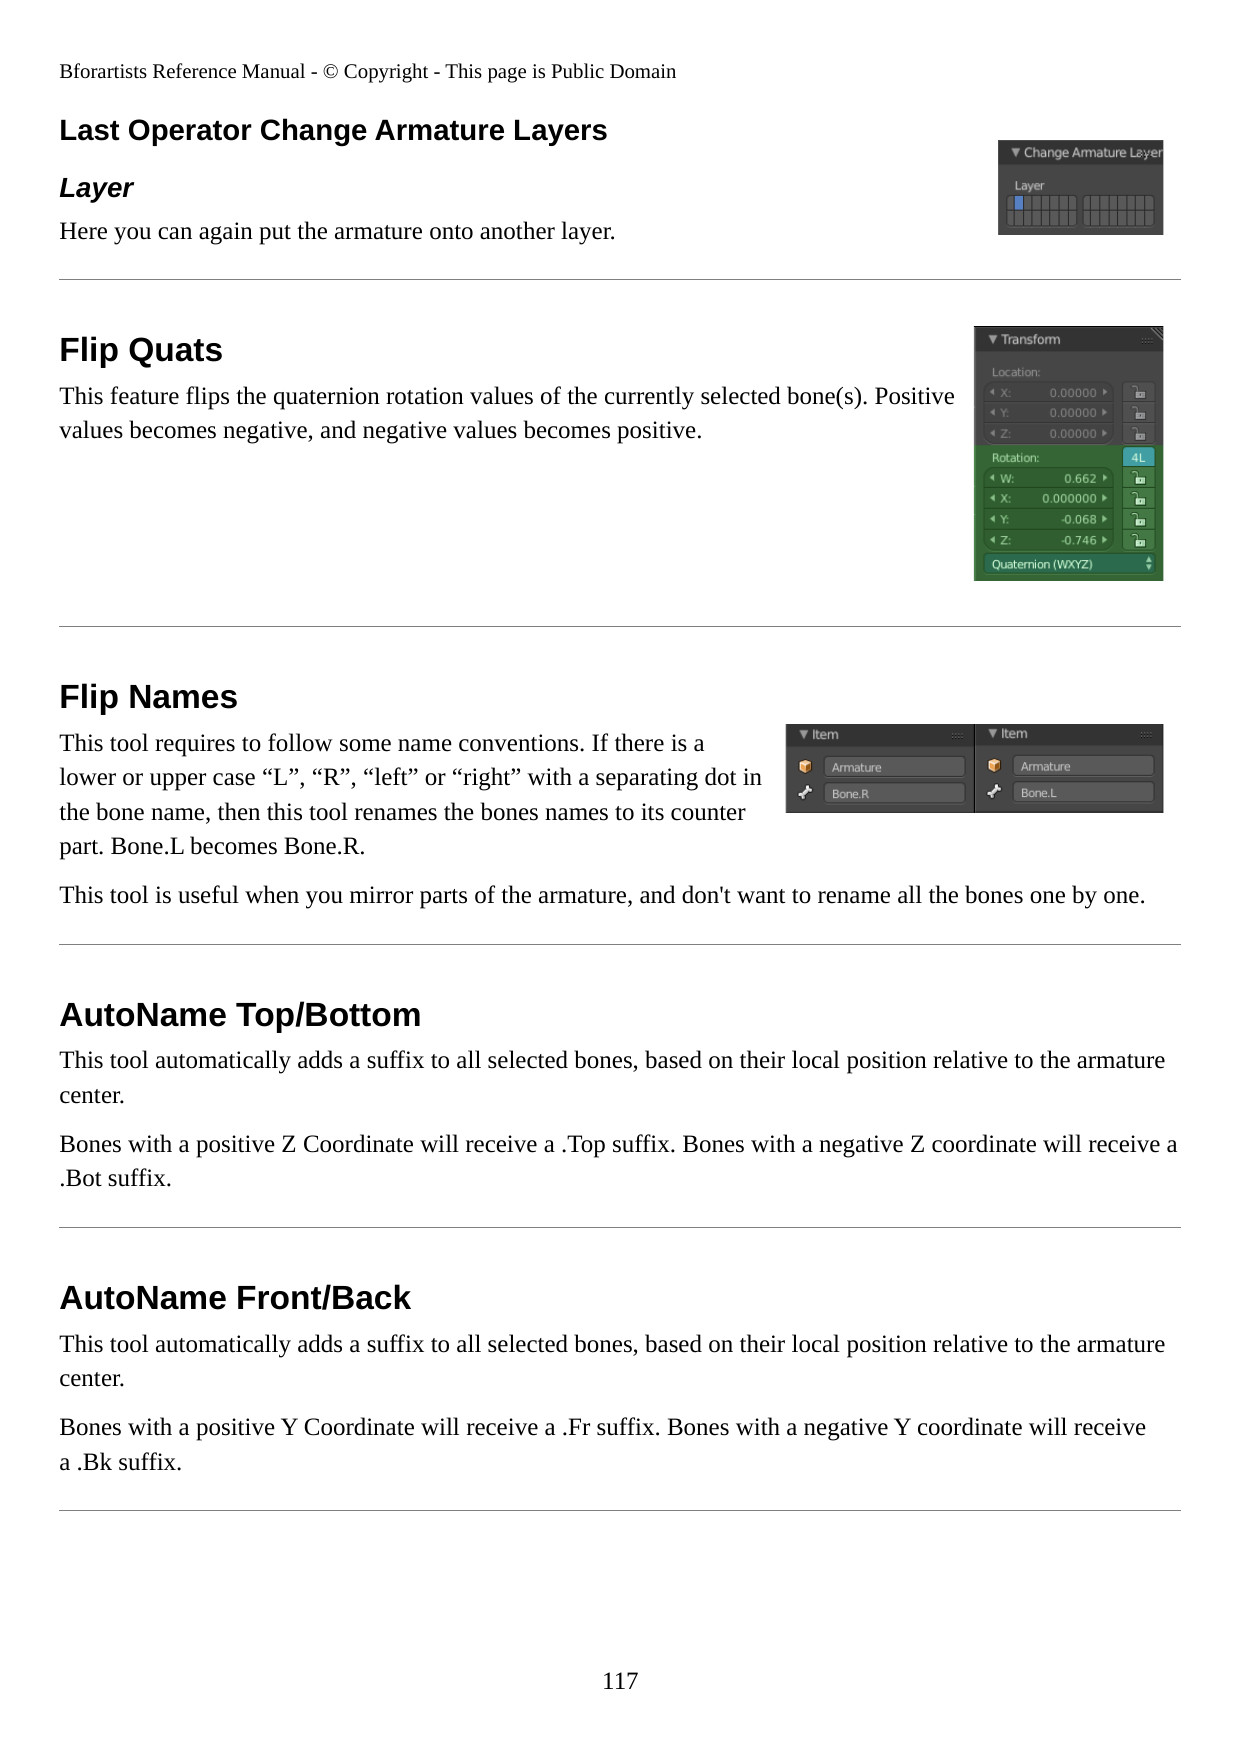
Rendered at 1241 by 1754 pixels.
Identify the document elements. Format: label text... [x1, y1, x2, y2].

subtitle AutoName Front/Back [59, 1278, 1181, 1316]
subtitle [1164, 330, 1181, 368]
subtitle Layer [59, 171, 998, 203]
subtitle Flip Quats [59, 330, 973, 368]
text This tool automatically adds a suffix to all selected bones, based on their local position relative to the armature center. [59, 1329, 1181, 1392]
subtitle [1164, 171, 1181, 203]
picture [973, 326, 1164, 581]
text This feature flips the quaternion rotation values of the currently selected bone(s). Positive values becomes negative, and negative values becomes positive. [59, 381, 973, 444]
text Bones with a positive Z Coordinate will receive a .Top suffix. Bones with a negative Z coordinate will receive a .Bot suffix. [59, 1129, 1181, 1192]
subtitle Flip Names [59, 677, 1181, 715]
text This tool requires to follow some name conventions. If there is a lower or upper case “L”, “R”, “left” or “right” with a separating dot in the bone name, then this tool renames the bones names to its counter part. Bone.L becomes Bone.R. [59, 728, 1181, 860]
subtitle AutoName Top/Bottom [59, 994, 1181, 1033]
text Bones with a positive Y Coordinate will receive a .Fr suffix. Bones with a negative Y coordinate will receive a .Bk suffix. [59, 1412, 1181, 1476]
text Here you can again put the armature onto another layer. [59, 216, 1181, 244]
picture [785, 724, 1164, 813]
subtitle Last Operator Change Armature Layers [59, 113, 1181, 146]
text This tool is useful when you mirror parts of the armature, and don't want to rename all the bones one by one. [59, 880, 1181, 909]
text This tool automatically adds a suffix to all selected bones, based on their local position relative to the armature center. [59, 1046, 1181, 1109]
picture [998, 140, 1164, 235]
